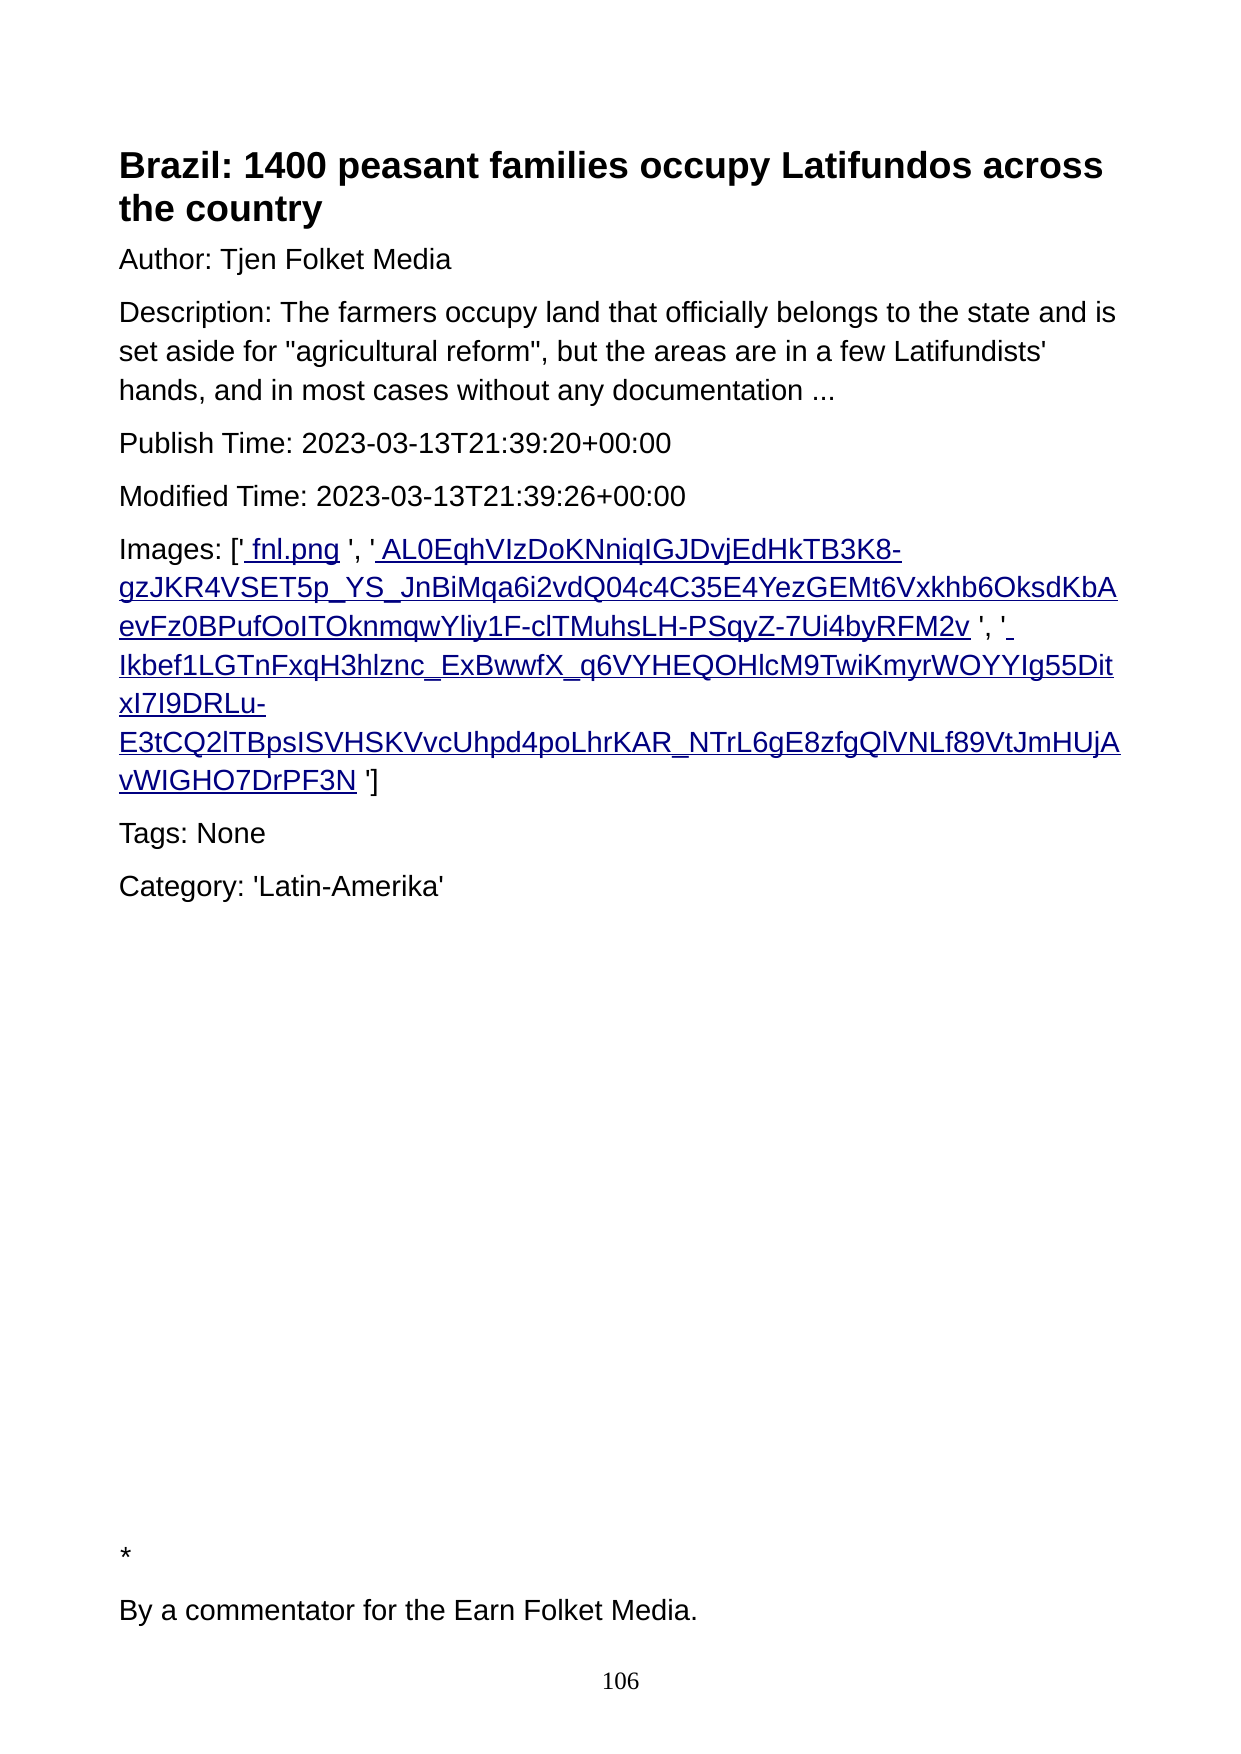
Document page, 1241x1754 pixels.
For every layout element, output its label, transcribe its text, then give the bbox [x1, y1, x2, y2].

text Description: The farmers occupy land that officially belongs to the state and is set aside for "agricultural reform", but the areas are in a few Latifundists' hands, and in most cases without any documentation ... [118, 295, 1122, 406]
text Category: 'Latin-Amerika' [118, 869, 1122, 903]
text Publish Time: 2023-03-13T21:39:20+00:00 [118, 426, 1122, 459]
text Author: Tjen Folket Media [118, 242, 1122, 276]
subtitle Brazil: 1400 peasant families occupy Latifundos across the country [118, 143, 1122, 230]
text * [118, 922, 1122, 1573]
text By a commentator for the Earn Folket Media. [118, 1593, 1122, 1626]
text Images: [' fnl.png ', ' AL0EqhVIzDoKNniqIGJDvjEdHkTB3K8-gzJKR4VSET5p_YS_JnBiMqa6i2vdQ04c4C35E4YezGEMt6Vxkhb6OksdKbAevFz0BPufOoITOknmqwYliy1F-clTMuhsLH-PSqyZ-7Ui4byRFM2v ', ' Ikbef1LGTnFxqH3hlznc_ExBwwfX_q6VYHEQOHlcM9TwiKmyrWOYYIg55DitxI7I9DRLu-E3tCQ2lTBpsISVHSKVvcUhpd4poLhrKAR_NTrL6gE8zfgQlVNLf89VtJmHUjAvWIGHO7DrPF3N '] [118, 532, 1122, 797]
text Tags: None [118, 816, 1122, 850]
text Modified Time: 2023-03-13T21:39:26+00:00 [118, 479, 1122, 512]
